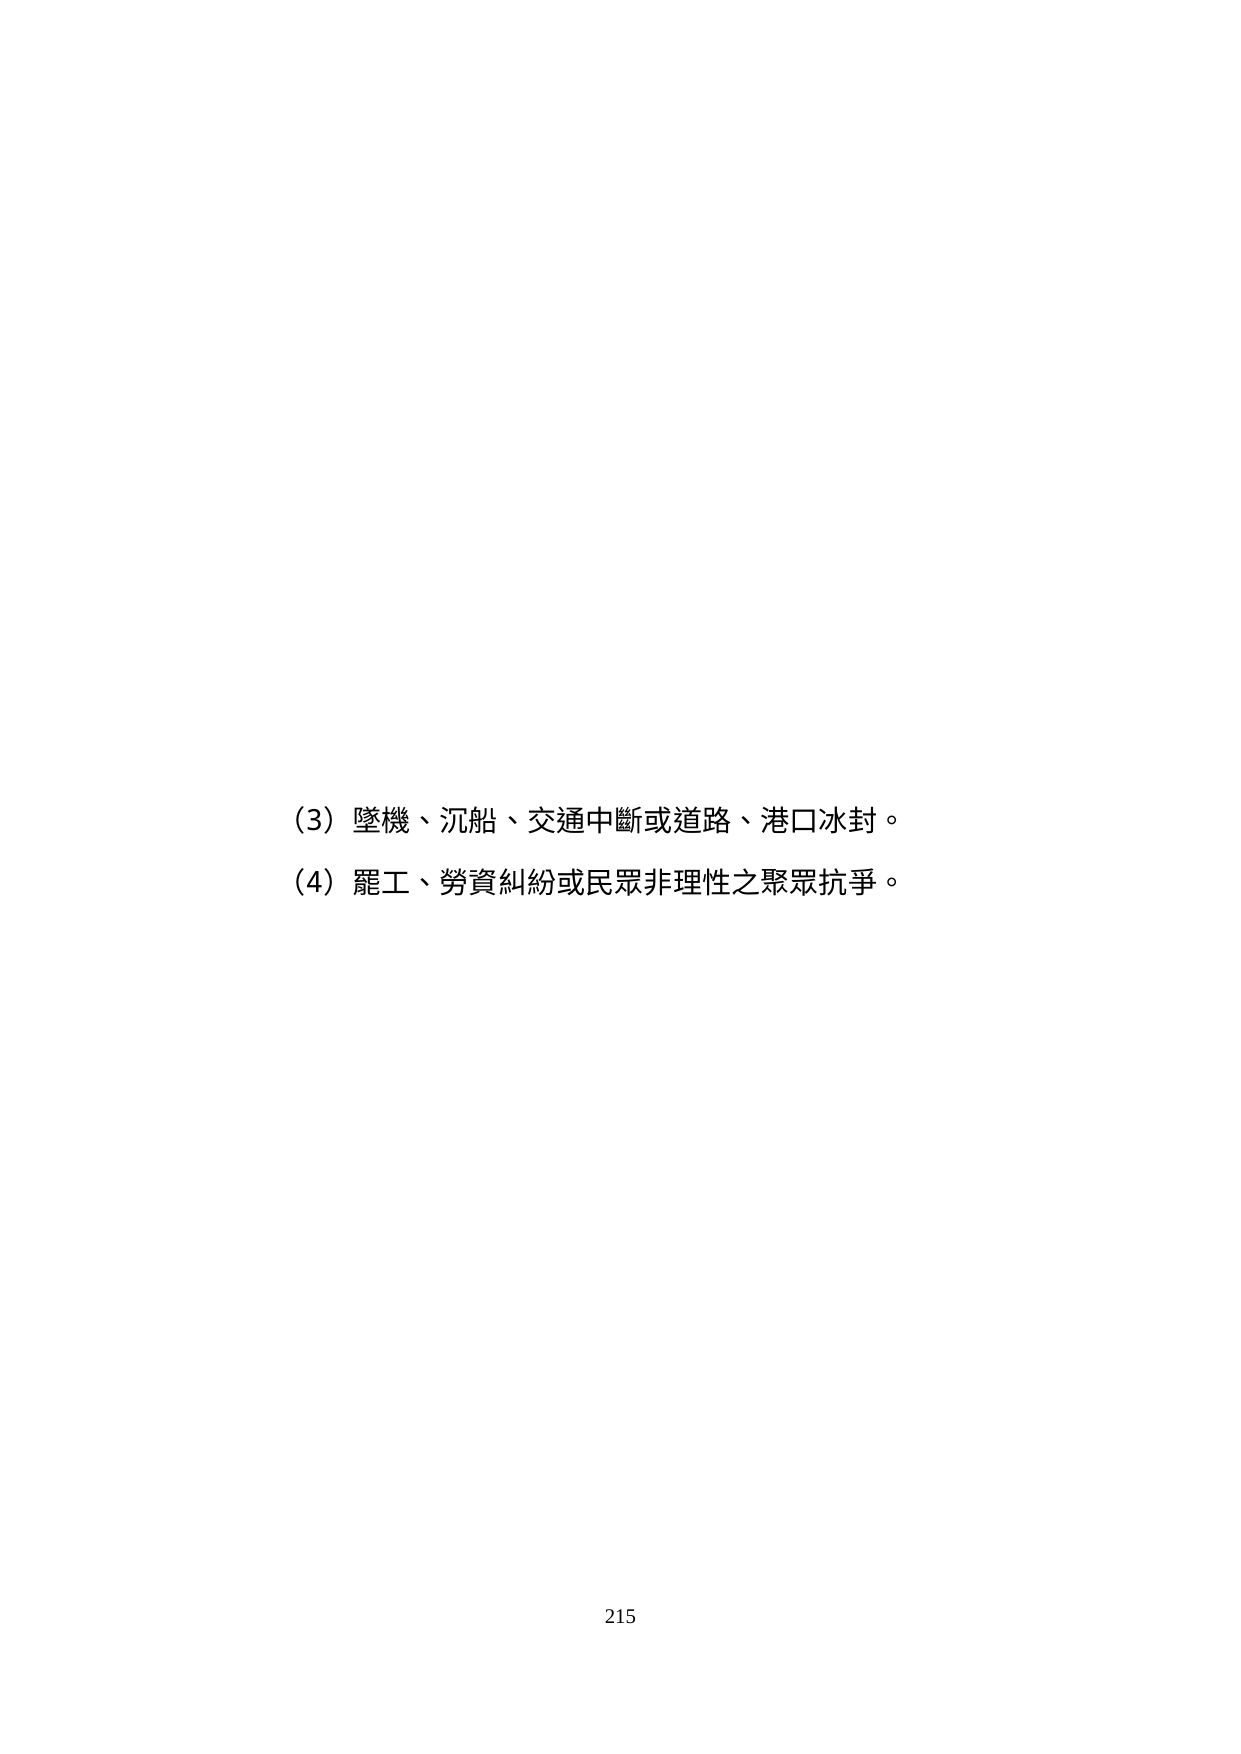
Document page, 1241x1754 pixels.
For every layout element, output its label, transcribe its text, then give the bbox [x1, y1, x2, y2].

list 罷工、勞資糾紛或民眾非理性之聚眾抗爭。 [276, 839, 1053, 902]
list 墜機、沉船、交通中斷或道路、港口冰封。 [276, 777, 1053, 839]
